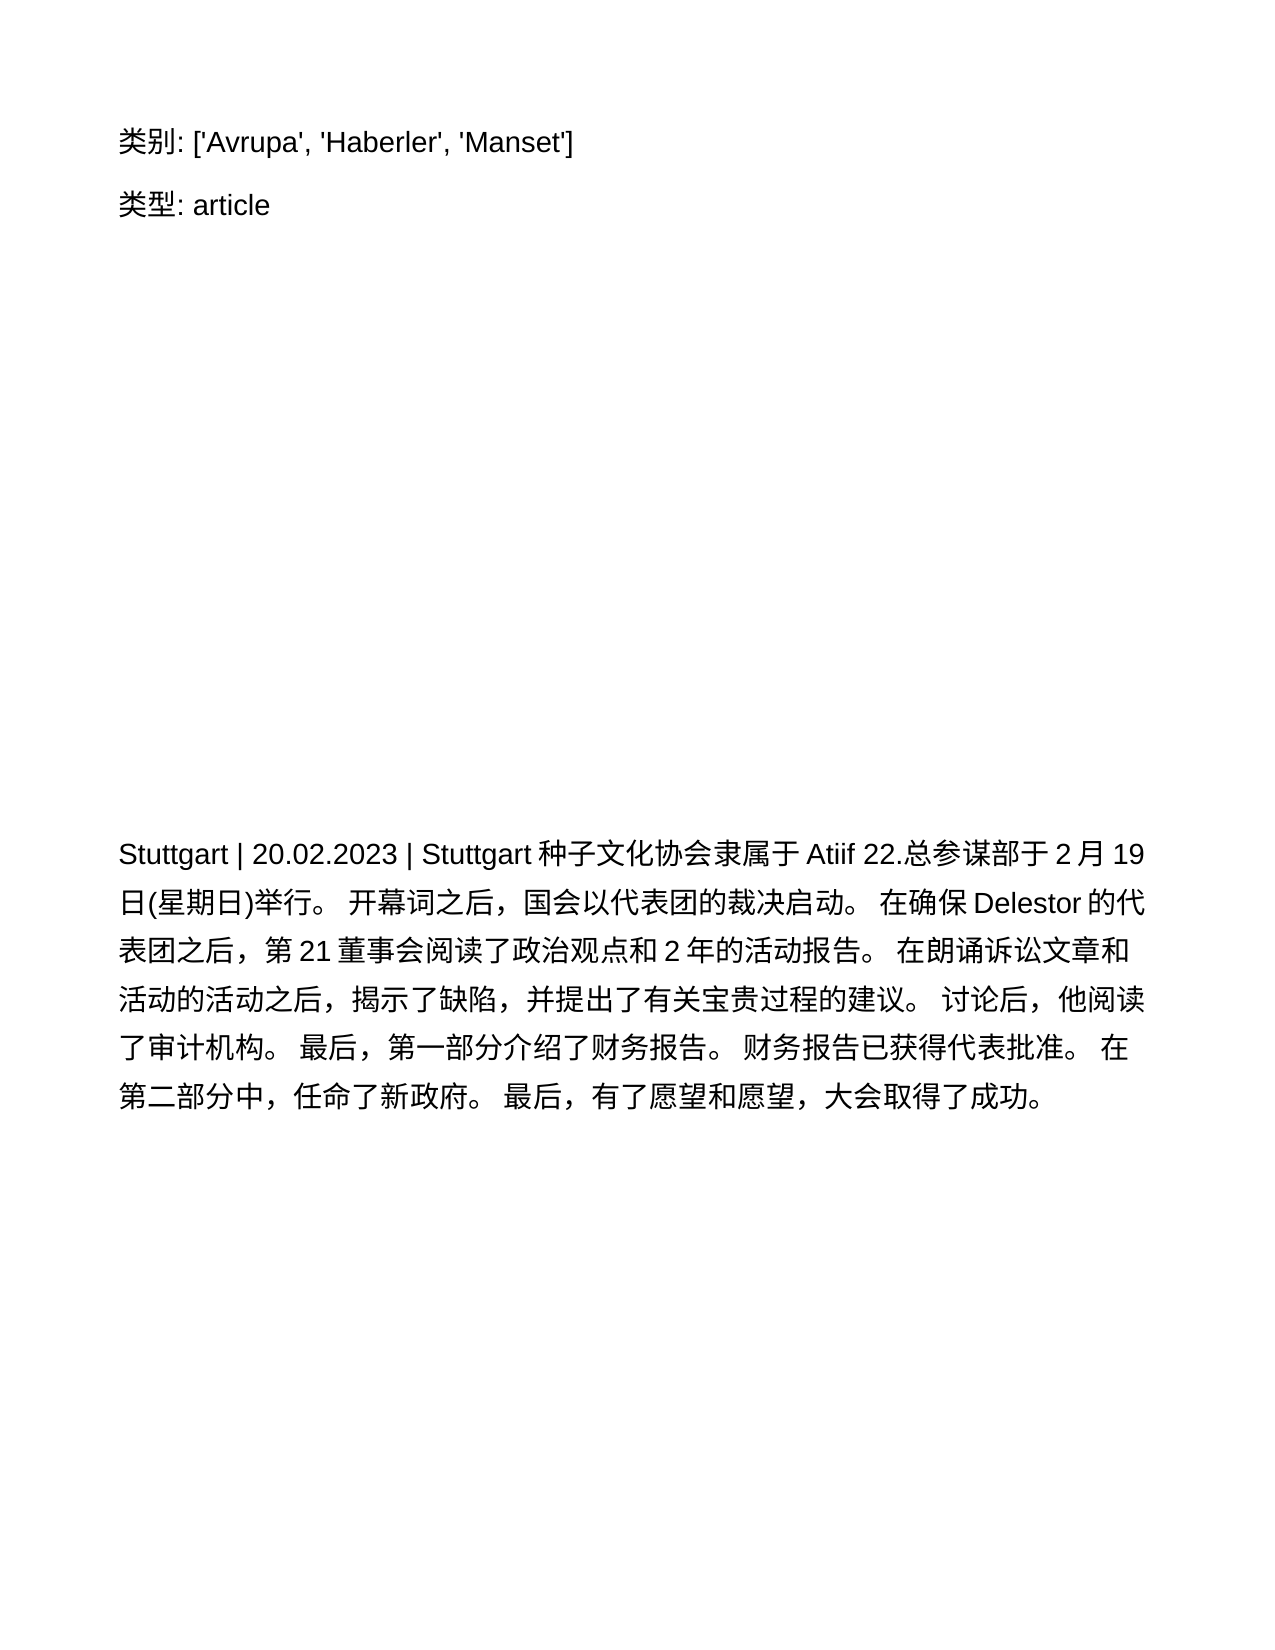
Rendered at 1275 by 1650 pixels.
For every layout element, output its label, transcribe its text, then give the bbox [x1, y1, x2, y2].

text Stuttgart | 20.02.2023 | Stuttgart种子文化协会隶属于Atiif 22.总参谋部于2月19日(星期日)举行。 开幕词之后，国会以代表团的裁决启动。 在确保Delestor的代表团之后，第21董事会阅读了政治观点和2年的活动报告。 在朗诵诉讼文章和活动的活动之后，揭示了缺陷，并提出了有关宝贵过程的建议。 讨论后，他阅读了审计机构。 最后，第一部分介绍了财务报告。 财务报告已获得代表批准。 在第二部分中，任命了新政府。 最后，有了愿望和愿望，大会取得了成功。 [118, 244, 1157, 1116]
text 类别: ['Avrupa', 'Haberler', 'Manset'] [118, 118, 1157, 160]
text 类型: article [118, 181, 1157, 223]
